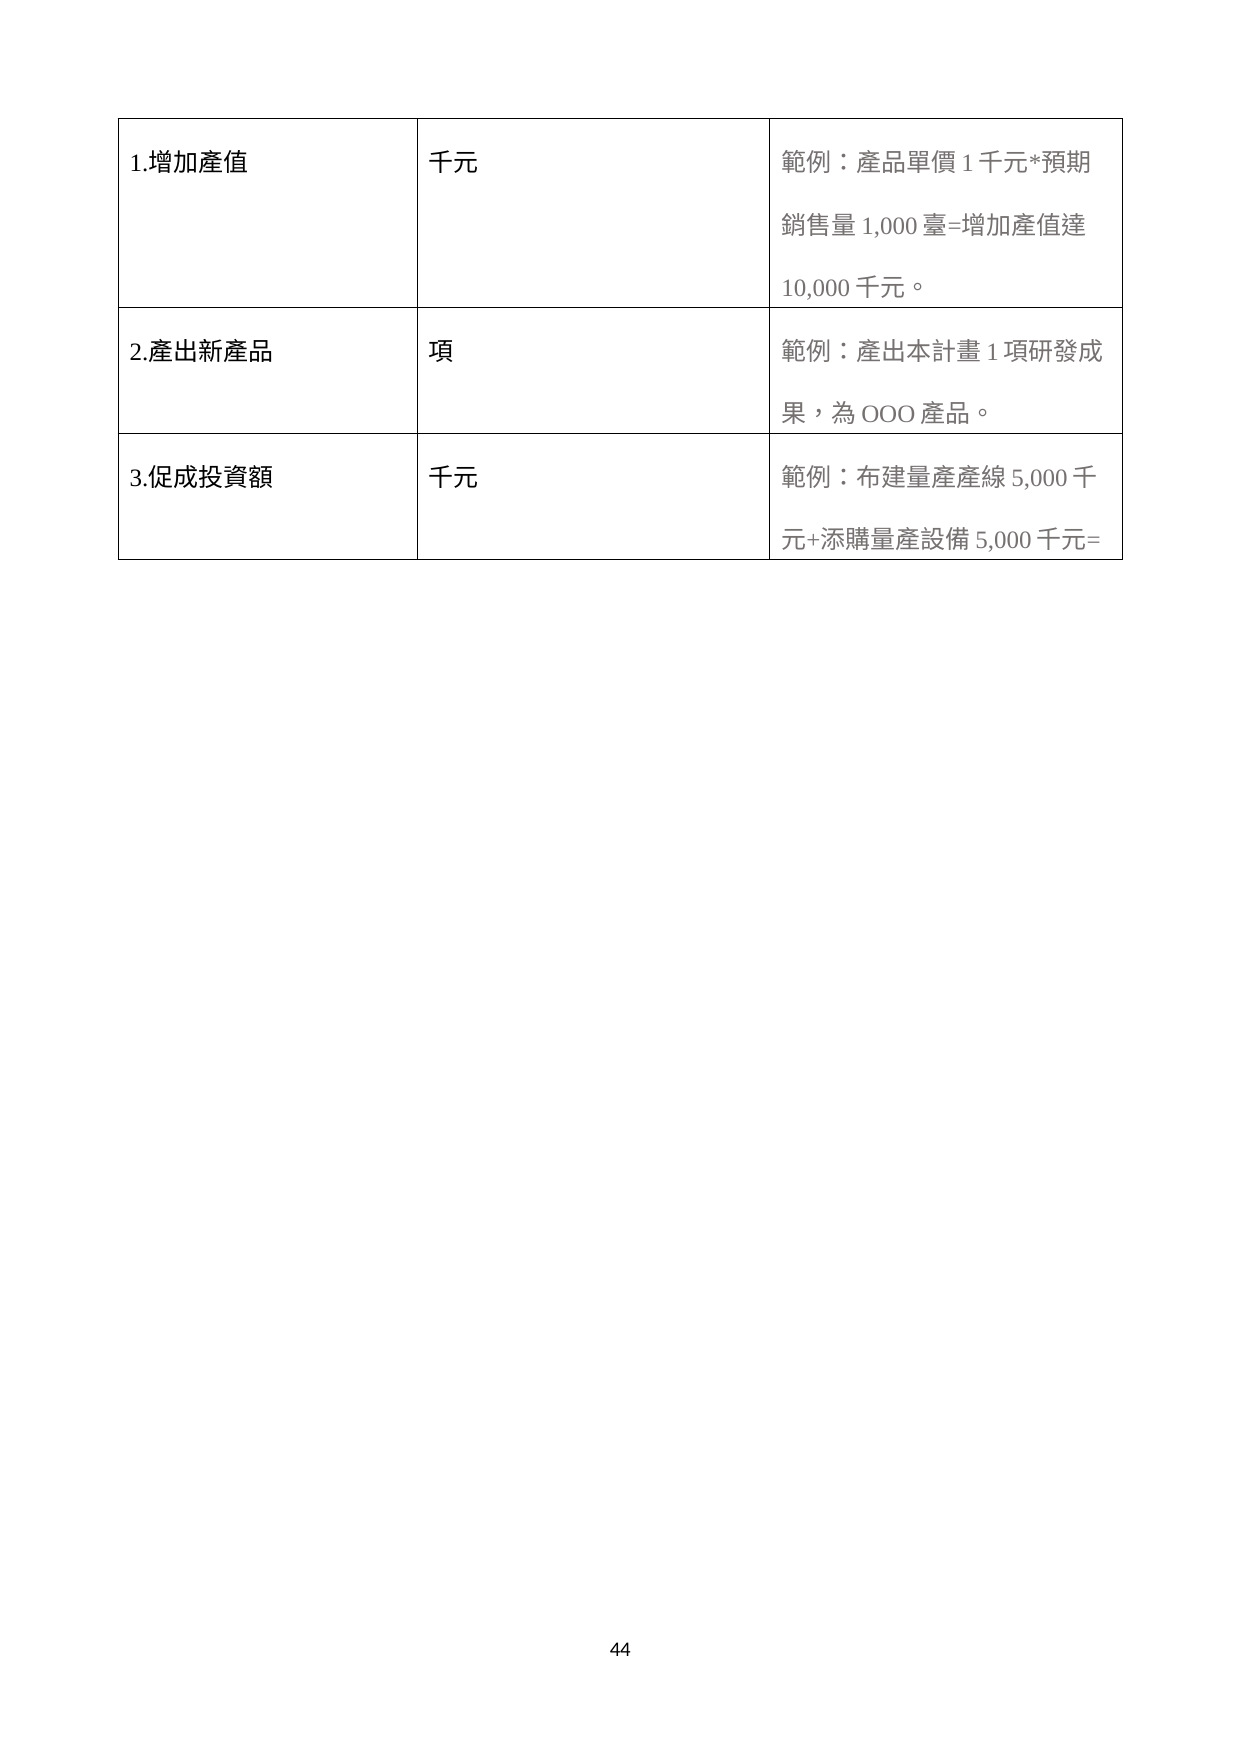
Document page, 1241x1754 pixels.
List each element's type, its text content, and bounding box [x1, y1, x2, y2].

table_cell 項 [418, 308, 769, 433]
table_cell 3.促成投資額 [119, 434, 417, 559]
table_cell 1.增加產值 [119, 119, 417, 307]
table_cell 千元 [418, 434, 769, 559]
table_cell 千元 [418, 119, 769, 307]
table_cell 2.產出新產品 [119, 308, 417, 433]
table_cell 範例：產出本計畫1項研發成果，為OOO產品。 [770, 308, 1122, 433]
table_cell 範例：產品單價1千元*預期銷售量1,000臺=增加產值達10,000千元。 [770, 119, 1122, 307]
table_cell 範例：布建量產產線5,000千元+添購量產設備5,000千元= [770, 434, 1122, 559]
